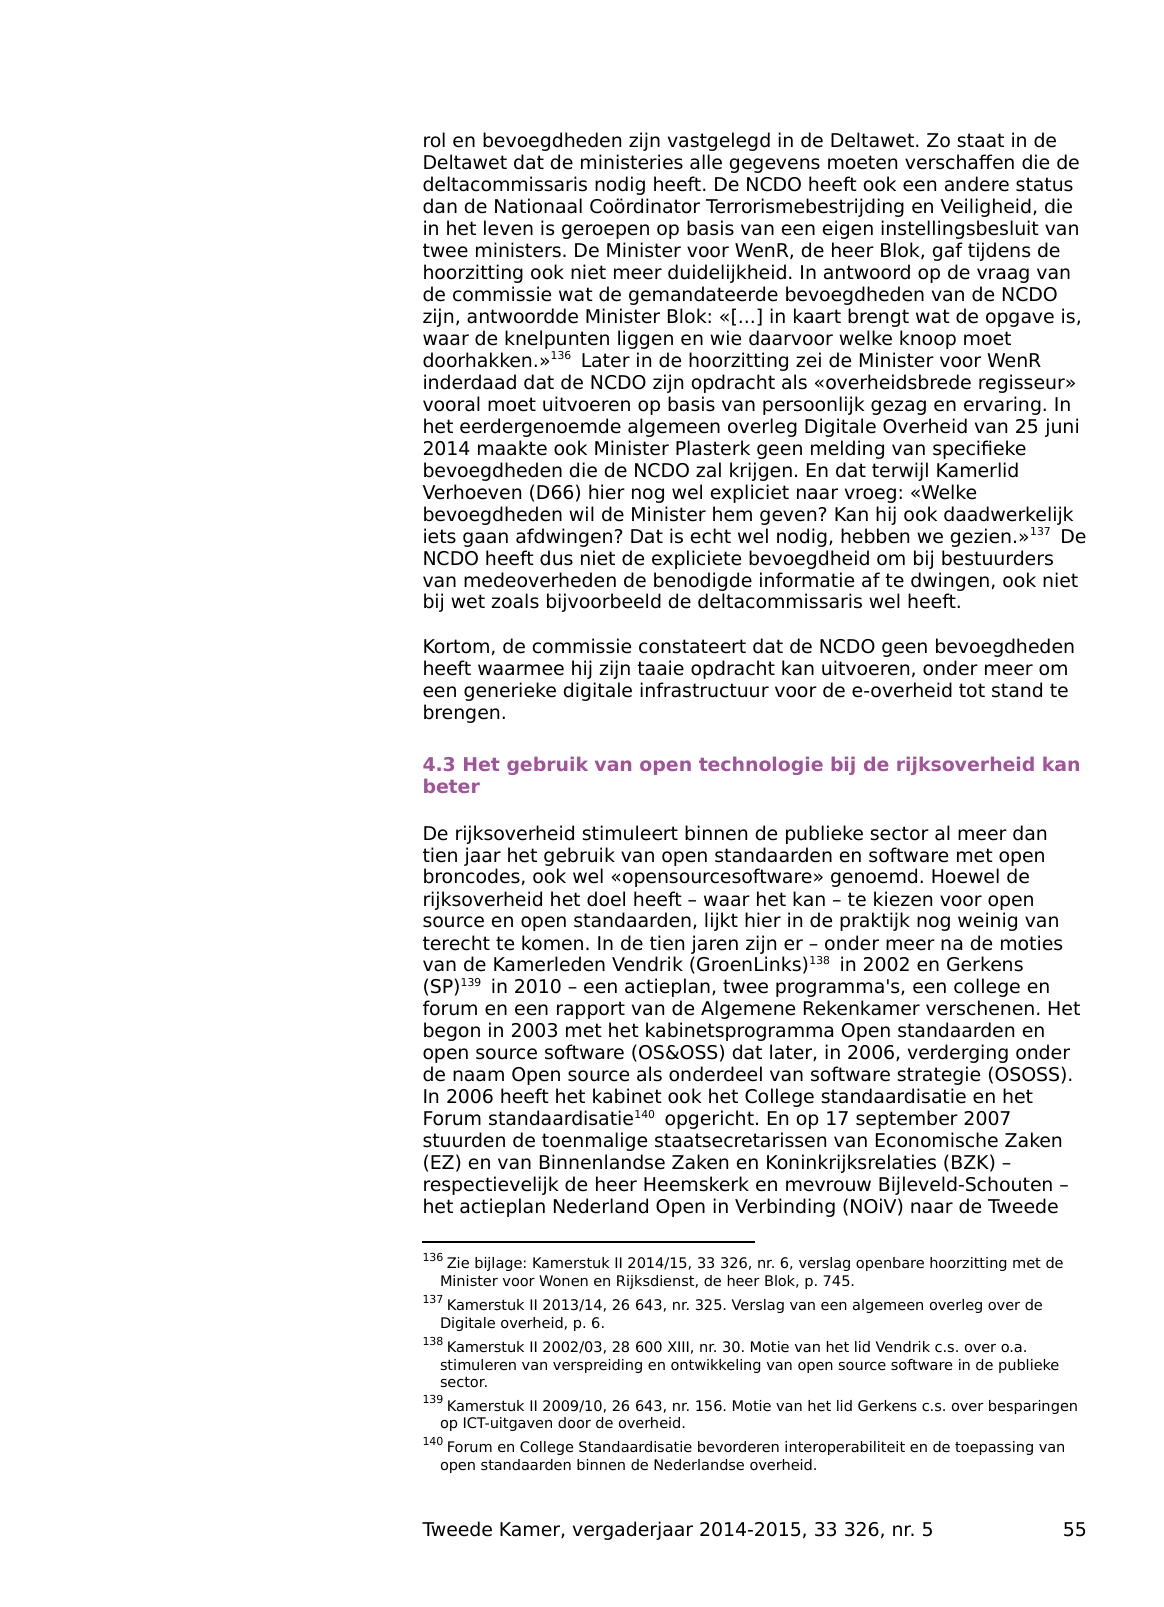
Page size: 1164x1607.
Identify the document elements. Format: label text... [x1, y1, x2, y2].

text rol en bevoegdheden zijn vastgelegd in de Deltawet. Zo staat in de Deltawet dat de ministeries alle gegevens moeten verschaffen die de deltacommissaris nodig heeft. De NCDO heeft ook een andere status dan de Nationaal Coördinator Terrorismebestrijding en Veiligheid, die in het leven is geroepen op basis van een eigen instellingsbesluit van twee ministers. De Minister voor WenR, de heer Blok, gaf tijdens de hoorzitting ook niet meer duidelijkheid. In antwoord op de vraag van de commissie wat de gemandateerde bevoegdheden van de NCDO zijn, antwoordde Minister Blok: «[...] in kaart brengt wat de opgave is, waar de knelpunten liggen en wie daarvoor welke knoop moet doorhakken.» Later in de hoorzitting zei de Minister voor WenR inderdaad dat de NCDO zijn opdracht als «overheidsbrede regisseur» vooral moet uitvoeren op basis van persoonlijk gezag en ervaring. In het eerdergenoemde algemeen overleg Digitale Overheid van 25 juni 2014 maakte ook Minister Plasterk geen melding van specifieke bevoegdheden die de NCDO zal krijgen. En dat terwijl Kamerlid Verhoeven (D66) hier nog wel expliciet naar vroeg: «Welke bevoegdheden wil de Minister hem geven? Kan hij ook daadwerkelijk iets gaan afdwingen? Dat is echt wel nodig, hebben we gezien.» De NCDO heeft dus niet de expliciete bevoegdheid om bij bestuurders van medeoverheden de benodigde informatie af te dwingen, ook niet bij wet zoals bijvoorbeeld de deltacommissaris wel heeft. [422, 130, 1087, 613]
text Forum en College Standaardisatie bevorderen interoperabiliteit en de toepassing van open standaarden binnen de Nederlandse overheid. [422, 1435, 1087, 1474]
text Kortom, de commissie constateert dat de NCDO geen bevoegdheden heeft waarmee hij zijn taaie opdracht kan uitvoeren, onder meer om een generieke digitale infrastructuur voor de e-overheid tot stand te brengen. [422, 636, 1087, 723]
text Kamerstuk II 2013/14, 26 643, nr. 325. Verslag van een algemeen overleg over de Digitale overheid, p. 6. [422, 1293, 1087, 1332]
text Zie bijlage: Kamerstuk II 2014/15, 33 326, nr. 6, verslag openbare hoorzitting met de Minister voor Wonen en Rijksdienst, de heer Blok, p. 745. [422, 1251, 1087, 1290]
subtitle 4.3 Het gebruik van open technologie bij de rijksoverheid kan beter [422, 753, 1087, 797]
text De rijksoverheid stimuleert binnen de publieke sector al meer dan tien jaar het gebruik van open standaarden en software met open broncodes, ook wel «opensourcesoftware» genoemd. Hoewel de rijksoverheid het doel heeft – waar het kan – te kiezen voor open source en open standaarden, lijkt hier in de praktijk nog weinig van terecht te komen. In de tien jaren zijn er – onder meer na de moties van de Kamerleden Vendrik (GroenLinks) in 2002 en Gerkens (SP) in 2010 – een actieplan, twee programma's, een college en forum en een rapport van de Algemene Rekenkamer verschenen. Het begon in 2003 met het kabinetsprogramma Open standaarden en open source software (OS&OSS) dat later, in 2006, verderging onder de naam Open source als onderdeel van software strategie (OSOSS). In 2006 heeft het kabinet ook het College standaardisatie en het Forum standaardisatie opgericht. En op 17 september 2007 stuurden de toenmalige staatsecretarissen van Economische Zaken (EZ) en van Binnenlandse Zaken en Koninkrijksrelaties (BZK) – respectievelijk de heer Heemskerk en mevrouw Bijleveld-Schouten – het actieplan Nederland Open in Verbinding (NOiV) naar de Tweede [422, 822, 1087, 1218]
text Kamerstuk II 2002/03, 28 600 XIII, nr. 30. Motie van het lid Vendrik c.s. over o.a. stimuleren van verspreiding en ontwikkeling van open source software in de publieke sector. [422, 1335, 1087, 1391]
text Kamerstuk II 2009/10, 26 643, nr. 156. Motie van het lid Gerkens c.s. over besparingen op ICT-uitgaven door de overheid. [422, 1393, 1087, 1432]
